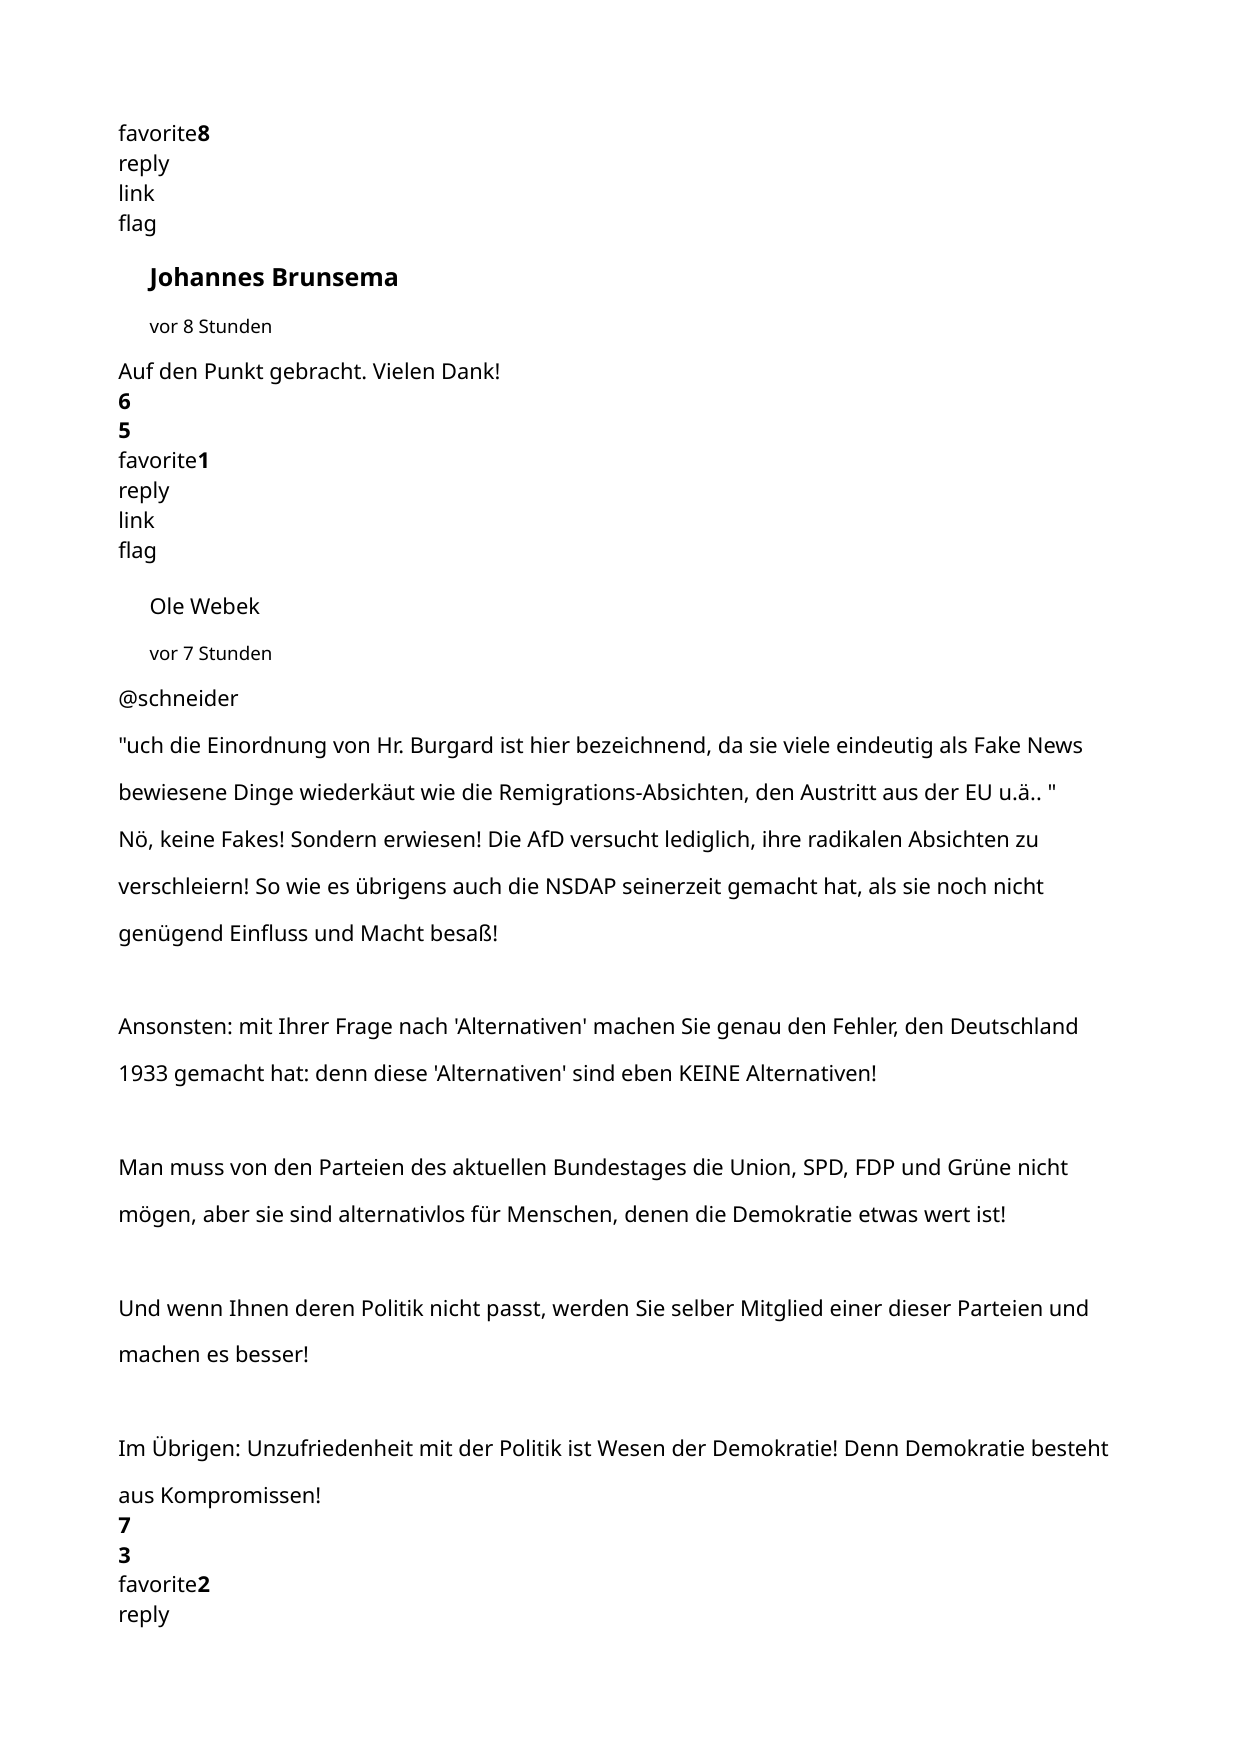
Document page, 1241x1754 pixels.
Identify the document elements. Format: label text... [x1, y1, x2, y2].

text reply [118, 475, 1122, 505]
text flag [118, 207, 1122, 237]
text 5 [118, 416, 1122, 445]
text Ole Webek [149, 580, 1114, 621]
text Johannes Brunsema [149, 253, 1114, 293]
text reply [118, 1599, 1122, 1629]
text flag [118, 535, 1122, 564]
text 3 [118, 1539, 1122, 1569]
text reply [118, 148, 1122, 178]
text link [118, 505, 1122, 535]
text 6 [118, 386, 1122, 416]
text 7 [118, 1510, 1122, 1539]
text favorite1 [118, 445, 1122, 475]
text Auf den Punkt gebracht. Vielen Dank! [118, 339, 1122, 386]
text favorite8 [118, 118, 1122, 148]
text vor 8 Stunden [149, 309, 1122, 339]
text vor 7 Stunden [149, 636, 1122, 666]
text @schneider "uch die Einordnung von Hr. Burgard ist hier bezeichnend, da sie viele eindeutig als Fake News bewiesene Dinge wiederkäut wie die Remigrations-Absichten, den Austritt aus der EU u.ä.. " Nö, keine Fakes! Sondern erwiesen! Die AfD versucht lediglich, ihre radikalen Absichten zu verschleiern! So wie es übrigens auch die NSDAP seinerzeit gemacht hat, als sie noch nicht genügend Einfluss und Macht besaß! Ansonsten: mit Ihrer Frage nach 'Alternativen' machen Sie genau den Fehler, den Deutschland 1933 gemacht hat: denn diese 'Alternativen' sind eben KEINE Alternativen! Man muss von den Parteien des aktuellen Bundestages die Union, SPD, FDP und Grüne nicht mögen, aber sie sind alternativlos für Menschen, denen die Demokratie etwas wert ist! Und wenn Ihnen deren Politik nicht passt, werden Sie selber Mitglied einer dieser Parteien und machen es besser! Im Übrigen: Unzufriedenheit mit der Politik ist Wesen der Demokratie! Denn Demokratie besteht aus Kompromissen! [118, 666, 1122, 1510]
text link [118, 178, 1122, 207]
text favorite2 [118, 1569, 1122, 1599]
